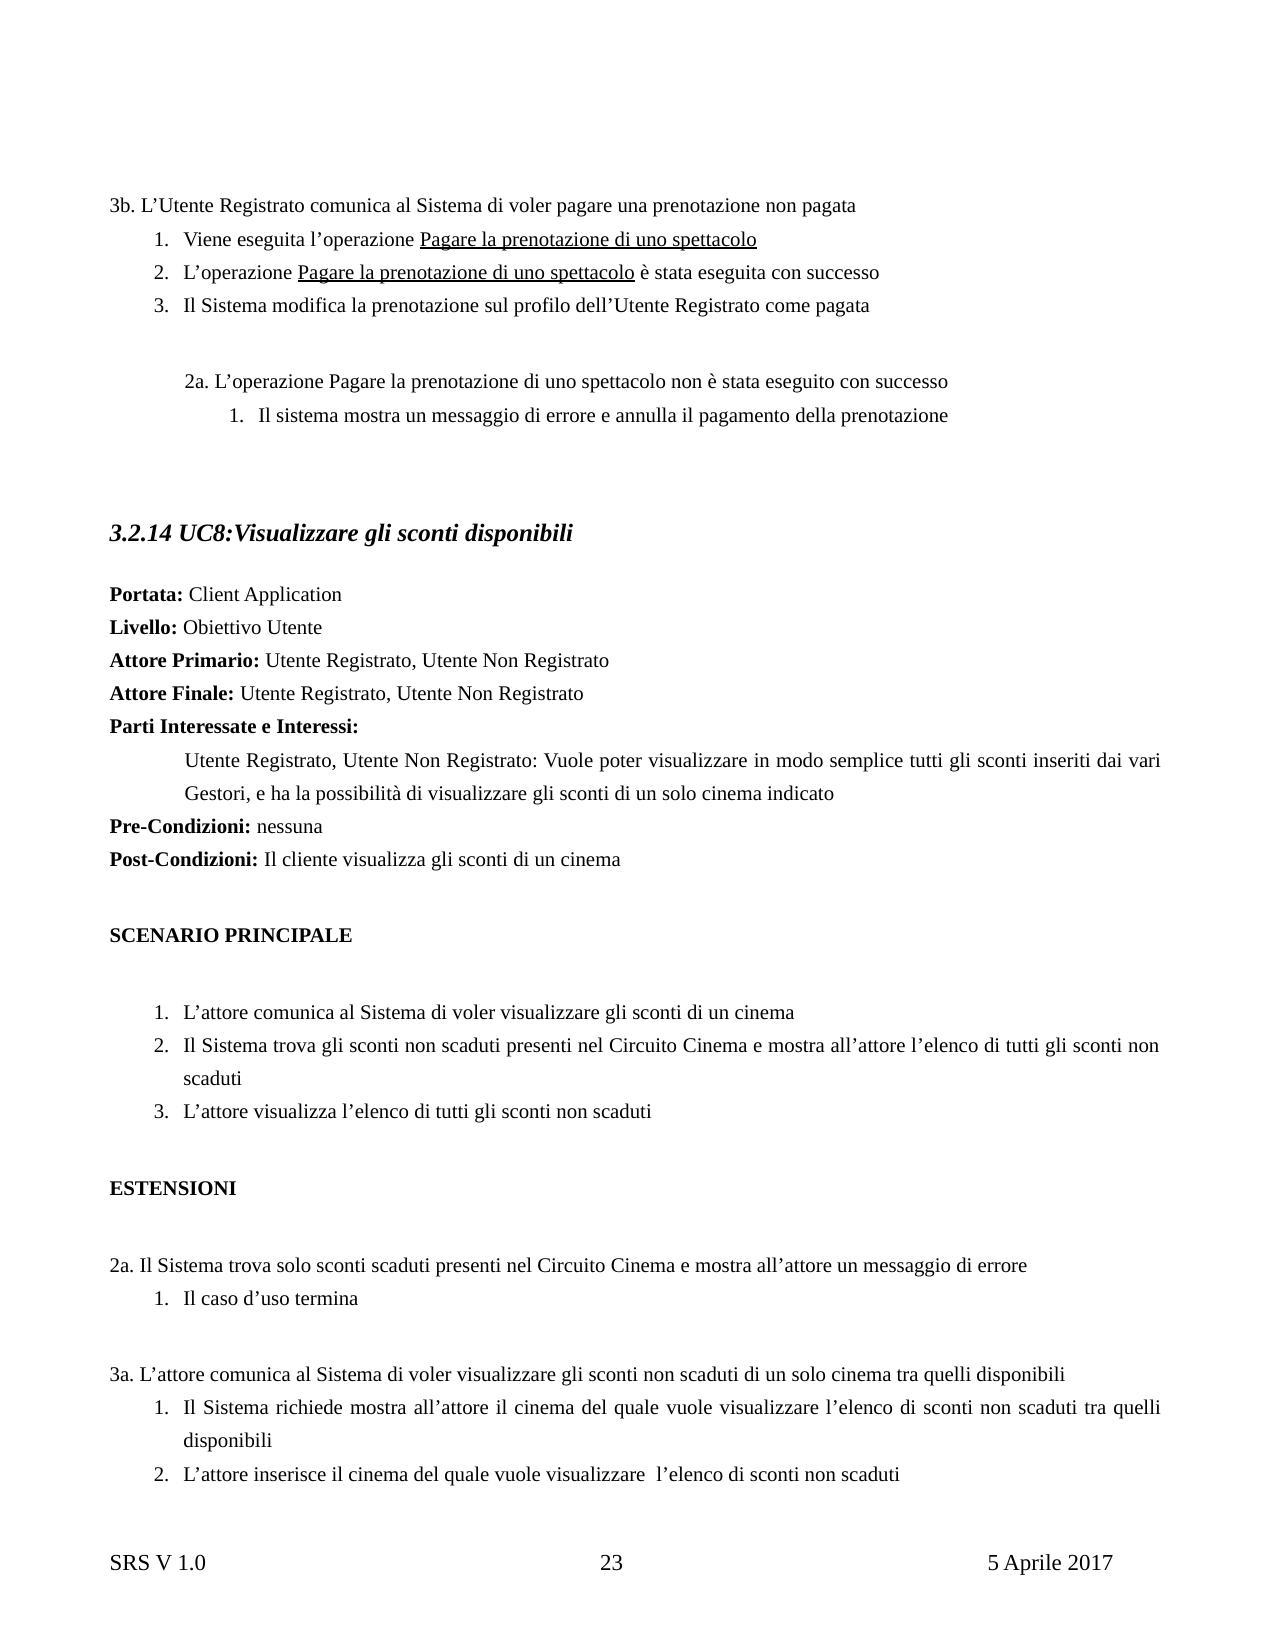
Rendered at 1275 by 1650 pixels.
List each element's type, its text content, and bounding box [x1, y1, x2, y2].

list Il sistema mostra un messaggio di errore e annulla il pagamento della prenotazione [228, 402, 1162, 427]
text ESTENSIONI [109, 1176, 1162, 1200]
text Portata: Client Application [109, 582, 1162, 606]
text 3a. L’attore comunica al Sistema di voler visualizzare gli sconti non scaduti di un solo cinema tra quelli disponibili [109, 1362, 1162, 1386]
text Pre-Condizioni: nessuna [109, 814, 1162, 838]
text 2a. Il Sistema trova solo sconti scaduti presenti nel Circuito Cinema e mostra all’attore un messaggio di errore [109, 1252, 1162, 1277]
text 3b. L’Utente Registrato comunica al Sistema di voler pagare una prenotazione non pagata [109, 193, 1162, 217]
list Il Sistema trova gli sconti non scaduti presenti nel Circuito Cinema e mostra all’attore l’elenco di tutti gli sconti non scaduti [153, 1033, 1162, 1090]
subtitle 3.2.14 UC8:Visualizzare gli sconti disponibili [109, 518, 1162, 547]
list L’attore inserisce il cinema del quale vuole visualizzare l’elenco di sconti non scaduti [153, 1462, 1162, 1486]
text Utente Registrato, Utente Non Registrato: Vuole poter visualizzare in modo semplice tutti gli sconti inseriti dai vari Gestori, e ha la possibilità di visualizzare gli sconti di un solo cinema indicato [184, 747, 1162, 805]
list L’operazione Pagare la prenotazione di uno spettacolo è stata eseguita con successo [153, 260, 1162, 284]
text SCENARIO PRINCIPALE [109, 923, 1162, 947]
list L’attore visualizza l’elenco di tutti gli sconti non scaduti [153, 1099, 1162, 1123]
text Attore Finale: Utente Registrato, Utente Non Registrato [109, 681, 1162, 705]
list L’attore comunica al Sistema di voler visualizzare gli sconti di un cinema [153, 1000, 1162, 1024]
text Parti Interessate e Interessi: [109, 714, 1162, 738]
list Viene eseguita l’operazione Pagare la prenotazione di uno spettacolo [153, 227, 1162, 251]
text 2a. L’operazione Pagare la prenotazione di uno spettacolo non è stata eseguito con successo [184, 369, 1162, 393]
list Il Sistema modifica la prenotazione sul profilo dell’Utente Registrato come pagata [153, 293, 1162, 317]
text Post-Condizioni: Il cliente visualizza gli sconti di un cinema [109, 847, 1162, 871]
list Il Sistema richiede mostra all’attore il cinema del quale vuole visualizzare l’elenco di sconti non scaduti tra quelli disponibili [153, 1395, 1162, 1452]
text Livello: Obiettivo Utente [109, 615, 1162, 639]
text Attore Primario: Utente Registrato, Utente Non Registrato [109, 648, 1162, 672]
list Il caso d’uso termina [153, 1286, 1162, 1310]
